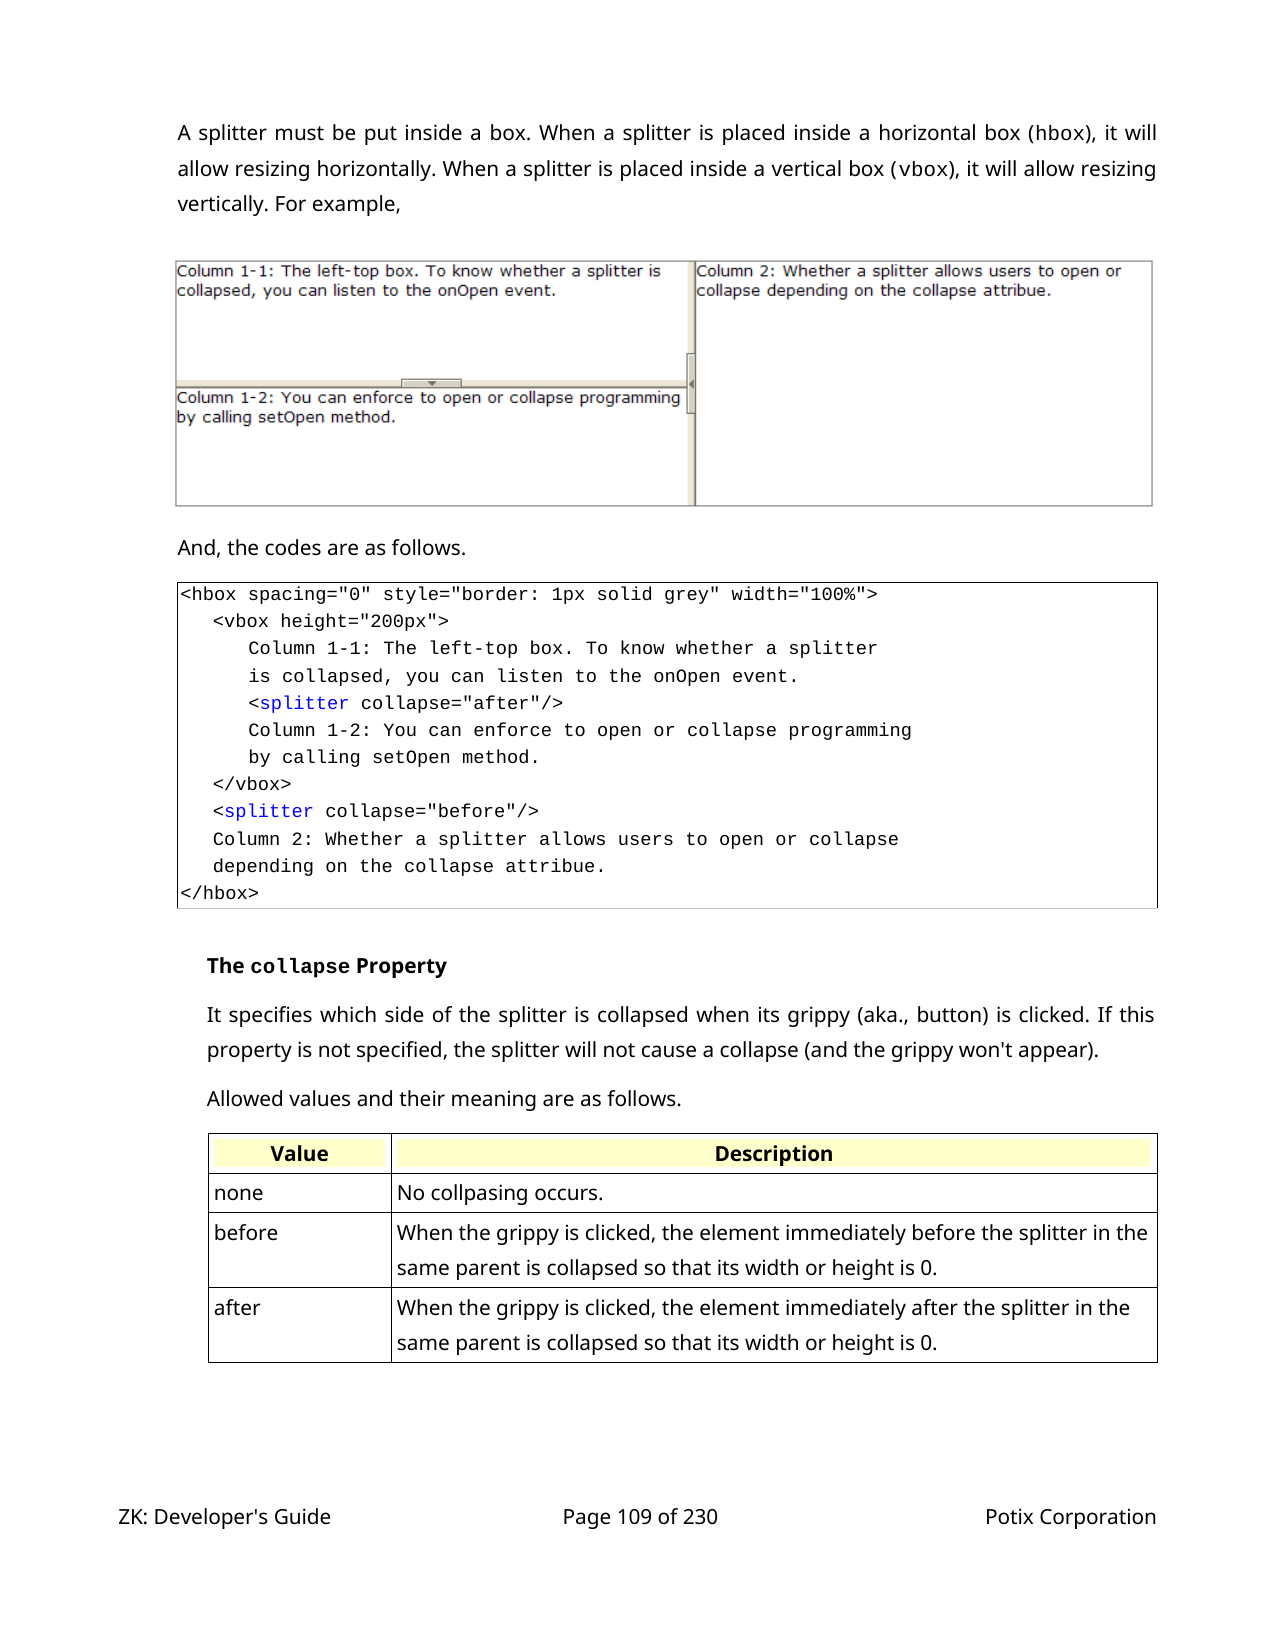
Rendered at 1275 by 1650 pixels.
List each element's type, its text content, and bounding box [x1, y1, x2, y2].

text A splitter must be put inside a box. When a splitter is placed inside a horizontal box (hbox), it will allow resizing horizontally. When a splitter is placed inside a vertical box (vbox), it will allow resizing vertically. For example, [177, 118, 1157, 217]
table_cell When the grippy is clicked, the element immediately before the splitter in the same parent is collapsed so that its width or height is 0. [392, 1213, 1157, 1287]
text <splitter collapse="after"/> [178, 691, 1157, 715]
table_cell before [209, 1213, 391, 1287]
text </hbox> [178, 881, 1157, 908]
table_header Description [392, 1134, 1157, 1173]
text is collapsed, you can listen to the onOpen event. [178, 663, 1157, 688]
text Column 2: Whether a splitter allows users to open or collapse [178, 827, 1157, 851]
text Column 1-2: You can enforce to open or collapse programming [178, 718, 1157, 742]
table_cell none [209, 1174, 391, 1212]
text <hbox spacing="0" style="border: 1px solid grey" width="100%"> [178, 583, 1157, 606]
text Column 1-1: The left-top box. To know whether a splitter [178, 636, 1157, 661]
table_header Value [209, 1134, 391, 1173]
text <vbox height="200px"> [178, 609, 1157, 633]
text <splitter collapse="before"/> [178, 799, 1157, 824]
table_cell after [209, 1288, 391, 1362]
picture [173, 257, 1154, 509]
subtitle The collapse Property [207, 951, 1157, 979]
table_cell When the grippy is clicked, the element immediately after the splitter in the same parent is collapsed so that its width or height is 0. [392, 1288, 1157, 1362]
text by calling setOpen method. [178, 745, 1157, 769]
table_cell No collpasing occurs. [392, 1174, 1157, 1212]
text </vbox> [178, 772, 1157, 796]
text And, the codes are as follows. [177, 533, 1157, 561]
text depending on the collapse attribue. [178, 854, 1157, 878]
text It specifies which side of the splitter is collapsed when its grippy (aka., button) is clicked. If this property is not specified, the splitter will not cause a collapse (and the grippy won't appear). [207, 1000, 1157, 1063]
text Allowed values and their meaning are as follows. [207, 1084, 1157, 1112]
